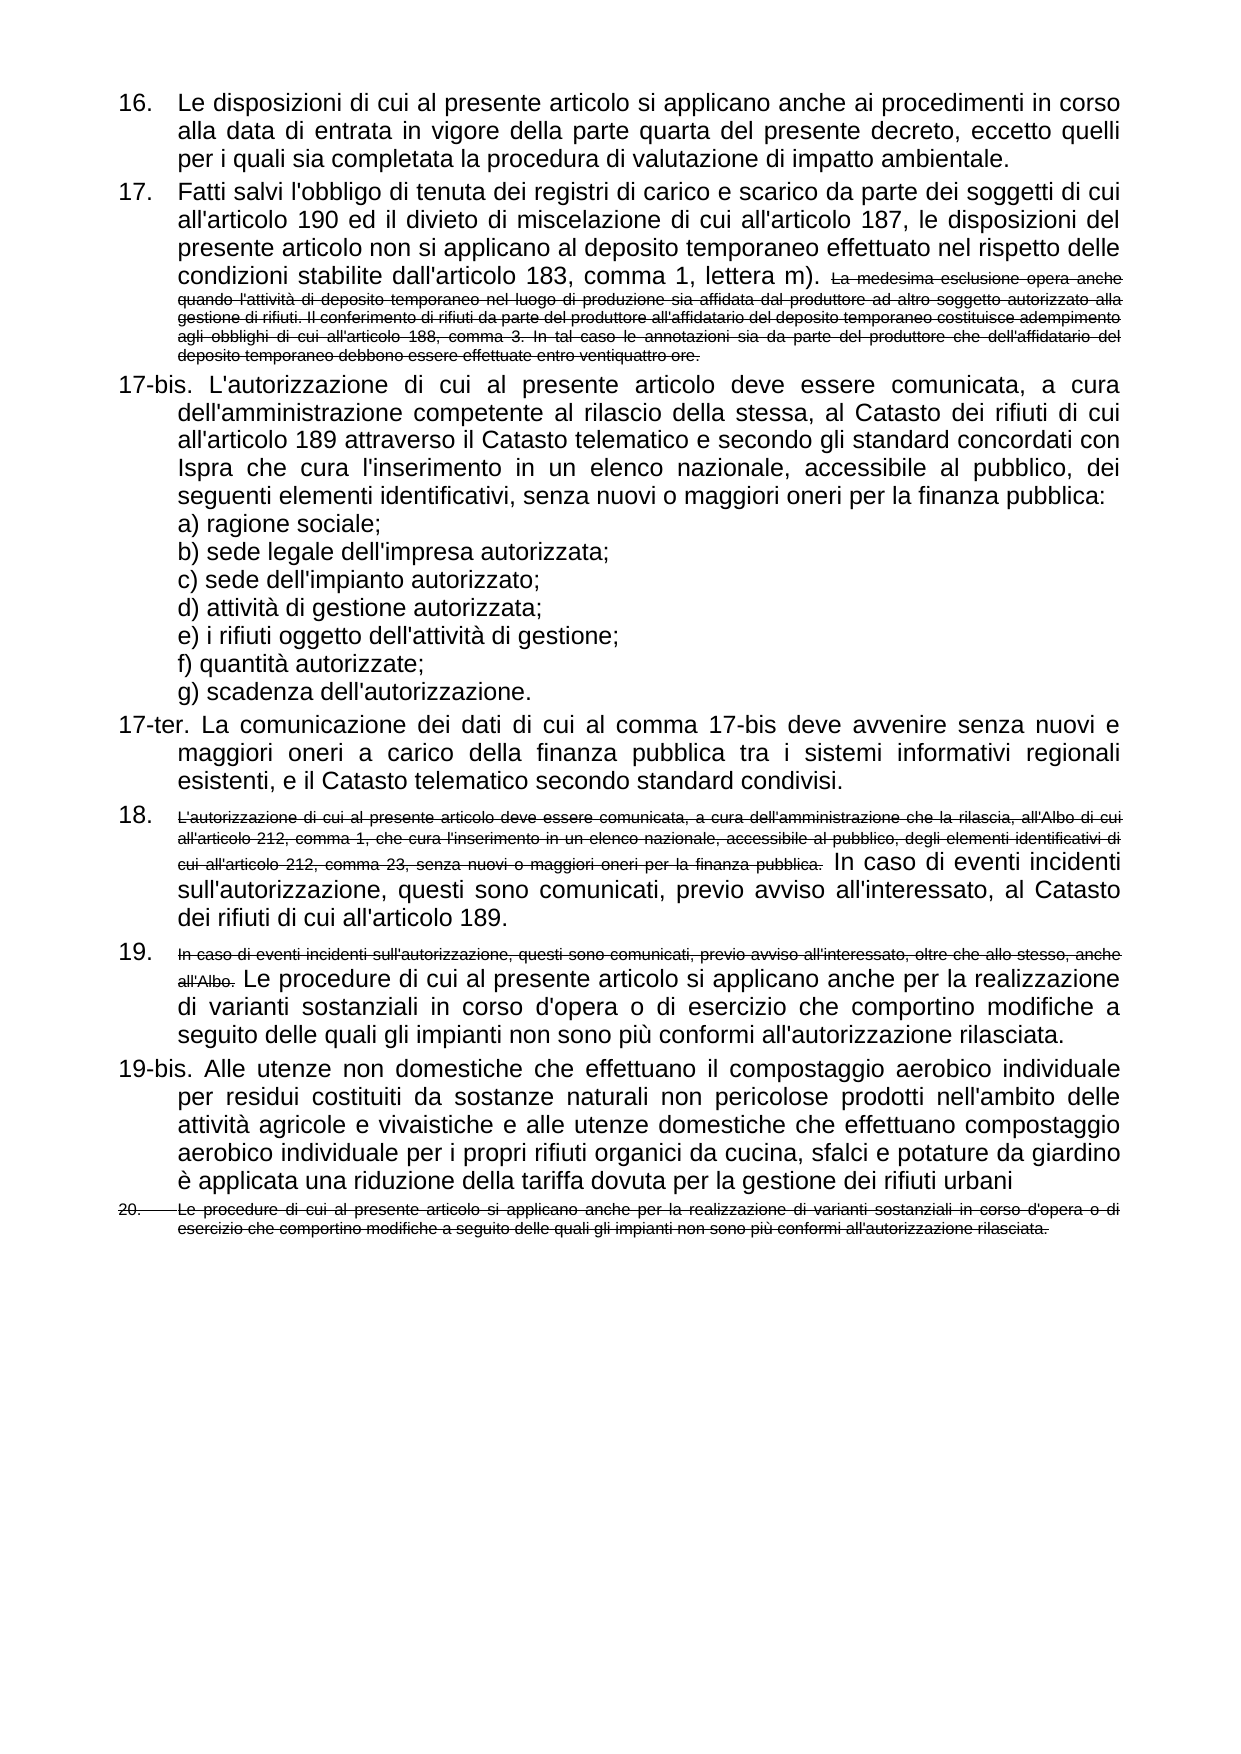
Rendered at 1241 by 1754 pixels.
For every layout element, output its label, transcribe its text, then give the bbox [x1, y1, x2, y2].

text c) sede dell'impianto autorizzato; [177, 566, 1122, 594]
text a) ragione sociale; [177, 510, 1122, 538]
text 17-bis. L'autorizzazione di cui al presente articolo deve essere comunicata, a cura dell'amministrazione competente al rilascio della stessa, al Catasto dei rifiuti di cui all'articolo 189 attraverso il Catasto telematico e secondo gli standard concordati con Ispra che cura l'inserimento in un elenco nazionale, accessibile al pubblico, dei seguenti elementi identificativi, senza nuovi o maggiori oneri per la finanza pubblica: [118, 370, 1122, 510]
text 18. L'autorizzazione di cui al presente articolo deve essere comunicata, a cura dell'amministrazione che la rilascia, all'Albo di cui all'articolo 212, comma 1, che cura l'inserimento in un elenco nazionale, accessibile al pubblico, degli elementi identificativi di cui all'articolo 212, comma 23, senza nuovi o maggiori oneri per la finanza pubblica. In caso di eventi incidenti sull'autorizzazione, questi sono comunicati, previo avviso all'interessato, al Catasto dei rifiuti di cui all'articolo 189. [118, 801, 1122, 931]
text 16. Le disposizioni di cui al presente articolo si applicano anche ai procedimenti in corso alla data di entrata in vigore della parte quarta del presente decreto, eccetto quelli per i quali sia completata la procedura di valutazione di impatto ambientale. [118, 88, 1122, 172]
text 17-ter. La comunicazione dei dati di cui al comma 17-bis deve avvenire senza nuovi e maggiori oneri a carico della finanza pubblica tra i sistemi informativi regionali esistenti, e il Catasto telematico secondo standard condivisi. [118, 711, 1122, 795]
text 20. Le procedure di cui al presente articolo si applicano anche per la realizzazione di varianti sostanziali in corso d'opera o di esercizio che comportino modifiche a seguito delle quali gli impianti non sono più conformi all'autorizzazione rilasciata. [118, 1200, 1122, 1238]
text g) scadenza dell'autorizzazione. [177, 677, 1122, 705]
text b) sede legale dell'impresa autorizzata; [177, 538, 1122, 566]
text 19. In caso di eventi incidenti sull'autorizzazione, questi sono comunicati, previo avviso all'interessato, oltre che allo stesso, anche all'Albo. Le procedure di cui al presente articolo si applicano anche per la realizzazione di varianti sostanziali in corso d'opera o di esercizio che comportino modifiche a seguito delle quali gli impianti non sono più conformi all'autorizzazione rilasciata. [118, 937, 1122, 1049]
text e) i rifiuti oggetto dell'attività di gestione; [177, 622, 1122, 649]
text 19-bis. Alle utenze non domestiche che effettuano il compostaggio aerobico individuale per residui costituiti da sostanze naturali non pericolose prodotti nell'ambito delle attività agricole e vivaistiche e alle utenze domestiche che effettuano compostaggio aerobico individuale per i propri rifiuti organici da cucina, sfalci e potature da giardino è applicata una riduzione della tariffa dovuta per la gestione dei rifiuti urbani [118, 1055, 1122, 1194]
text 17. Fatti salvi l'obbligo di tenuta dei registri di carico e scarico da parte dei soggetti di cui all'articolo 190 ed il divieto di miscelazione di cui all'articolo 187, le disposizioni del presente articolo non si applicano al deposito temporaneo effettuato nel rispetto delle condizioni stabilite dall'articolo 183, comma 1, lettera m). La medesima esclusione opera anche quando l'attività di deposito temporaneo nel luogo di produzione sia affidata dal produttore ad altro soggetto autorizzato alla gestione di rifiuti. Il conferimento di rifiuti da parte del produttore all'affidatario del deposito temporaneo costituisce adempimento agli obblighi di cui all'articolo 188, comma 3. In tal caso le annotazioni sia da parte del produttore che dell'affidatario del deposito temporaneo debbono essere effettuate entro ventiquattro ore. [118, 178, 1122, 364]
text f) quantità autorizzate; [177, 649, 1122, 677]
text d) attività di gestione autorizzata; [177, 594, 1122, 622]
